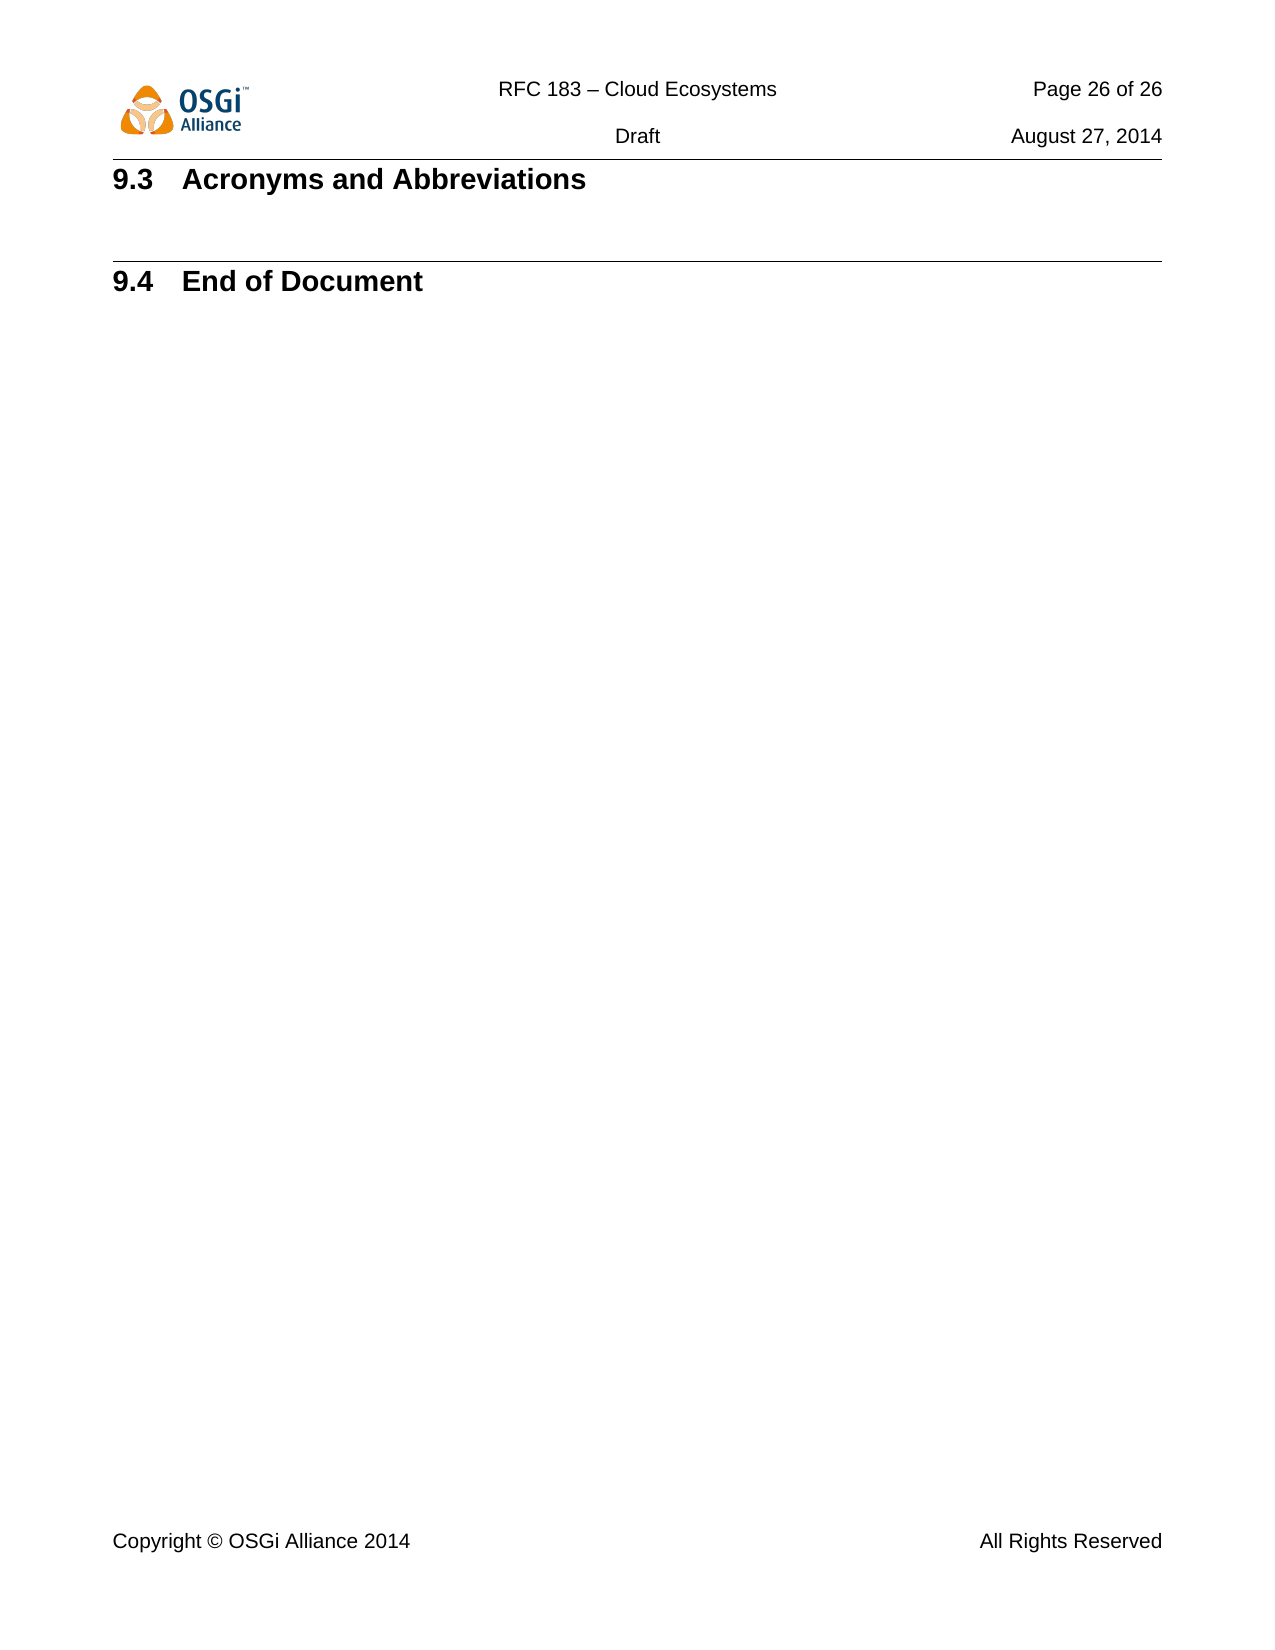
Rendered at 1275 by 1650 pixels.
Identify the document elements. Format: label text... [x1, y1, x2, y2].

subtitle End of Document [112, 262, 1162, 298]
subtitle Acronyms and Abbreviations [112, 160, 1162, 196]
picture [113, 78, 257, 142]
